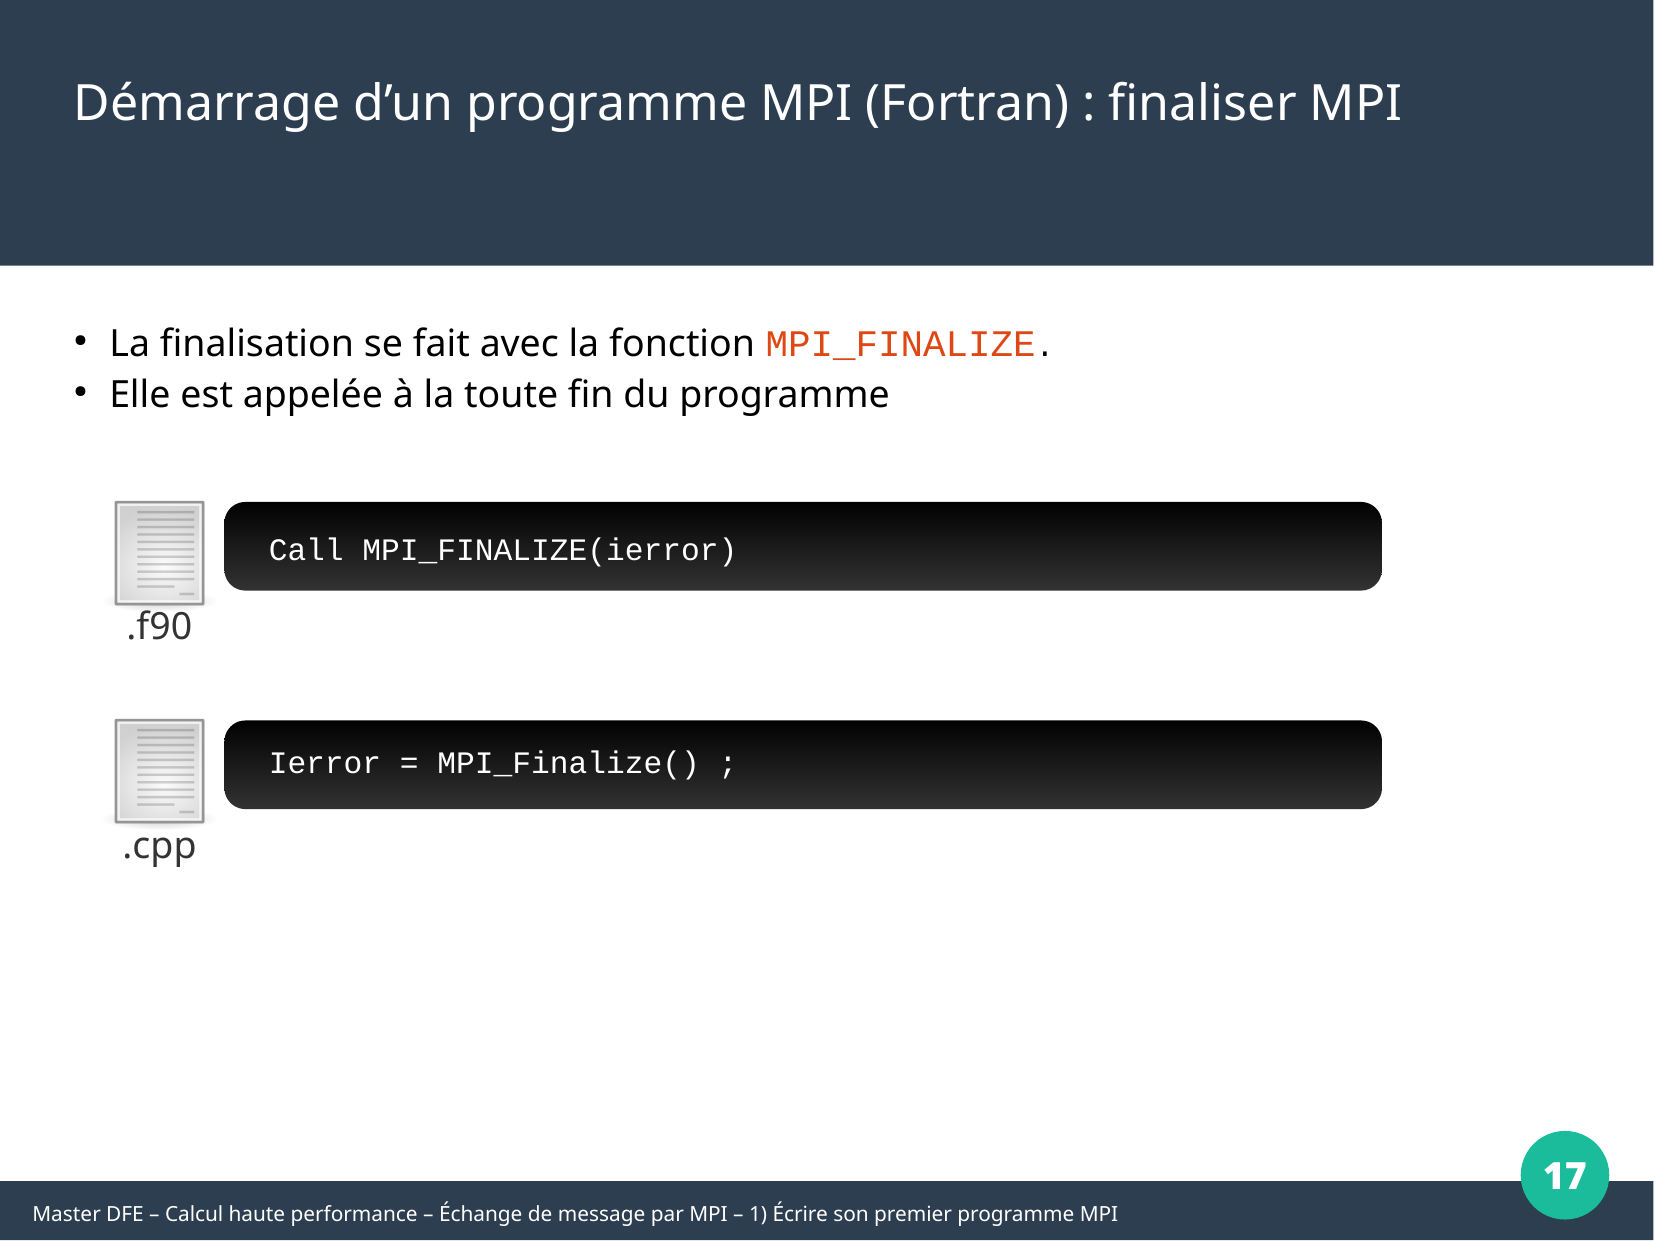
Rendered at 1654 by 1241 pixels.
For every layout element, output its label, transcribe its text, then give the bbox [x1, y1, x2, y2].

text_box Ierror = MPI_Finalize() ; [253, 740, 1607, 804]
text_box [224, 501, 1382, 591]
text_box Call MPI_FINALIZE(ierror) [253, 527, 1607, 591]
text_box La finalisation se fait avec la fonction MPI_FINALIZE. Elle est appelée à la toute fin du programme [59, 308, 1619, 427]
text_box [224, 720, 1382, 810]
picture [100, 496, 219, 592]
text_box .cpp [82, 811, 237, 877]
picture [100, 714, 219, 811]
text_box Démarrage d’un programme MPI (Fortran) : finaliser MPI [59, 59, 1477, 142]
text_box Master DFE – Calcul haute performance – Échange de message par MPI – 1) Écrire son premier programme MPI [17, 1191, 1436, 1235]
text_box .f90 [82, 592, 237, 659]
